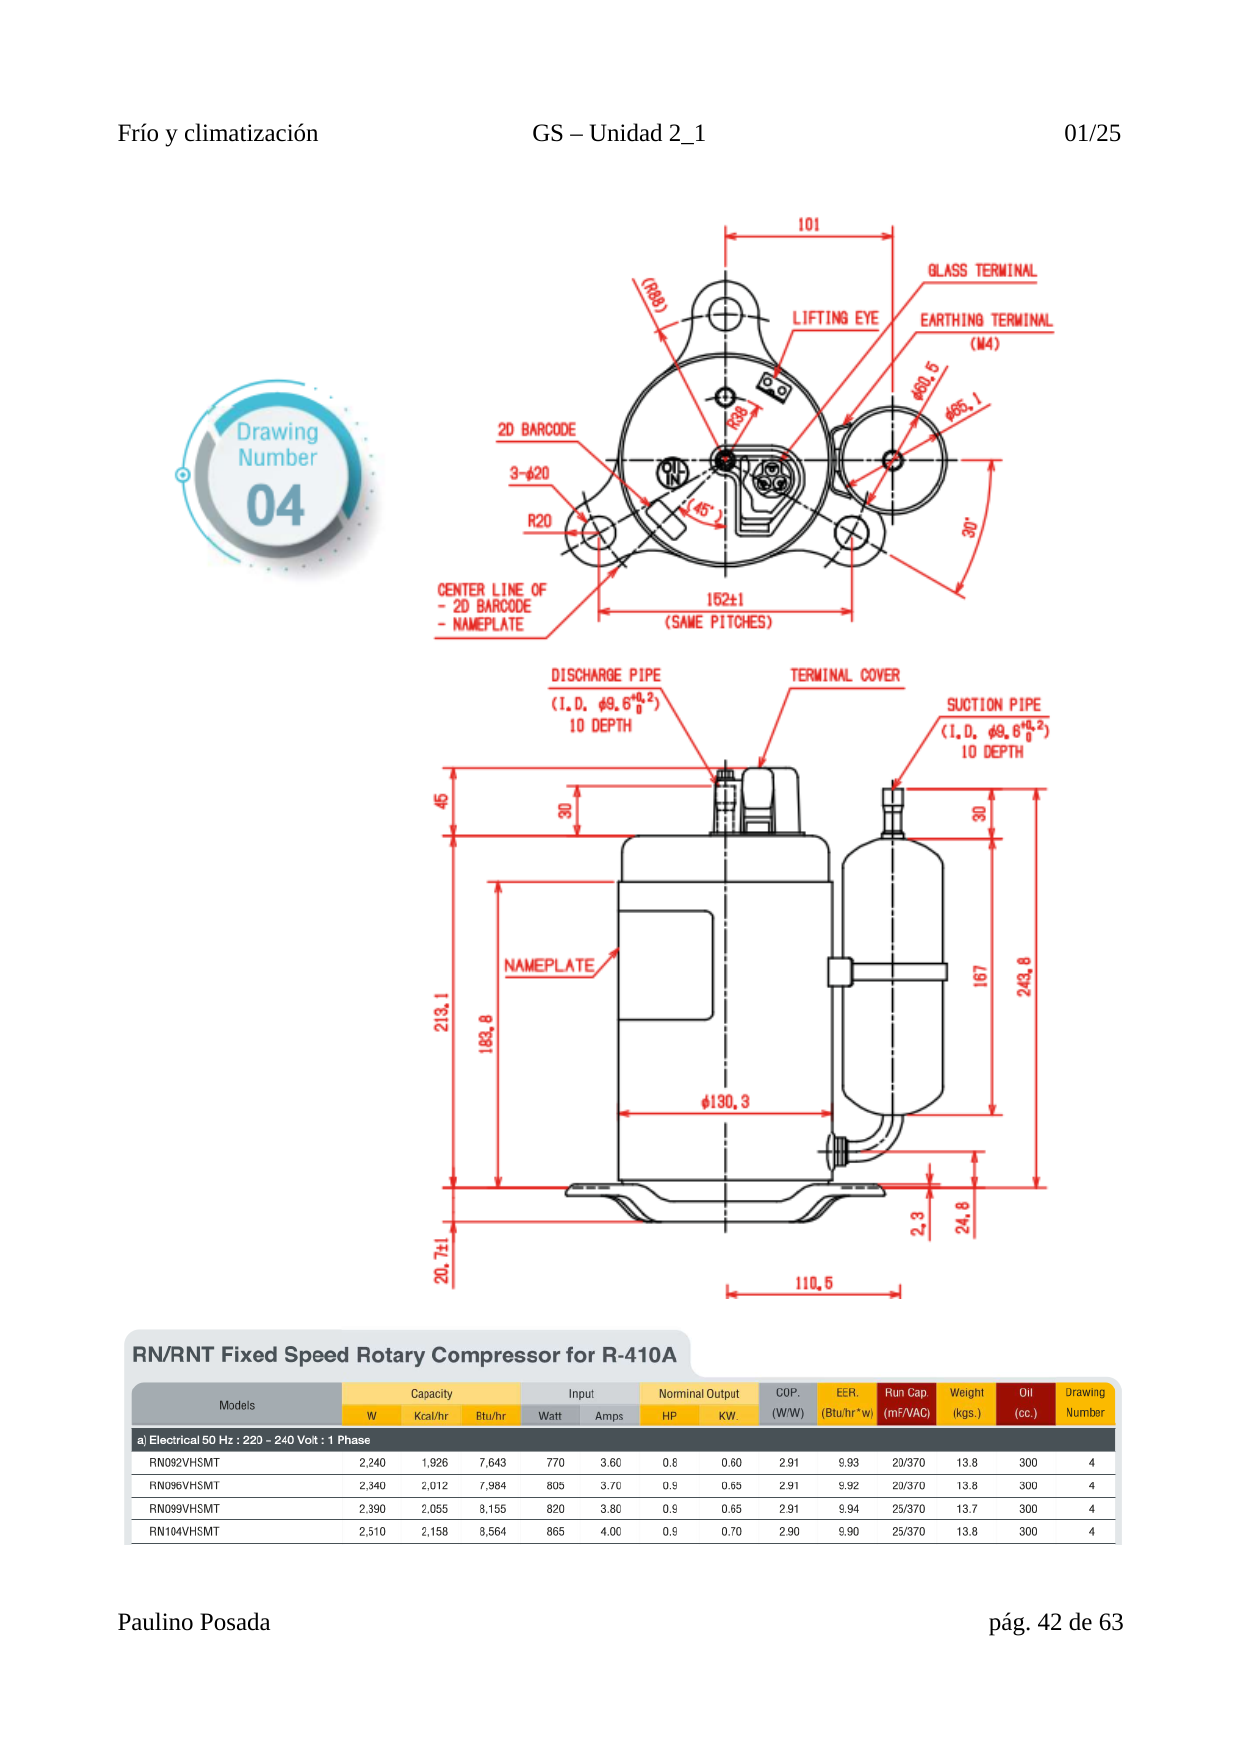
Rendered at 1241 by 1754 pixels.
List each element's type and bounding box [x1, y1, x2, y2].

picture [155, 205, 1086, 1299]
picture [118, 1326, 1123, 1545]
